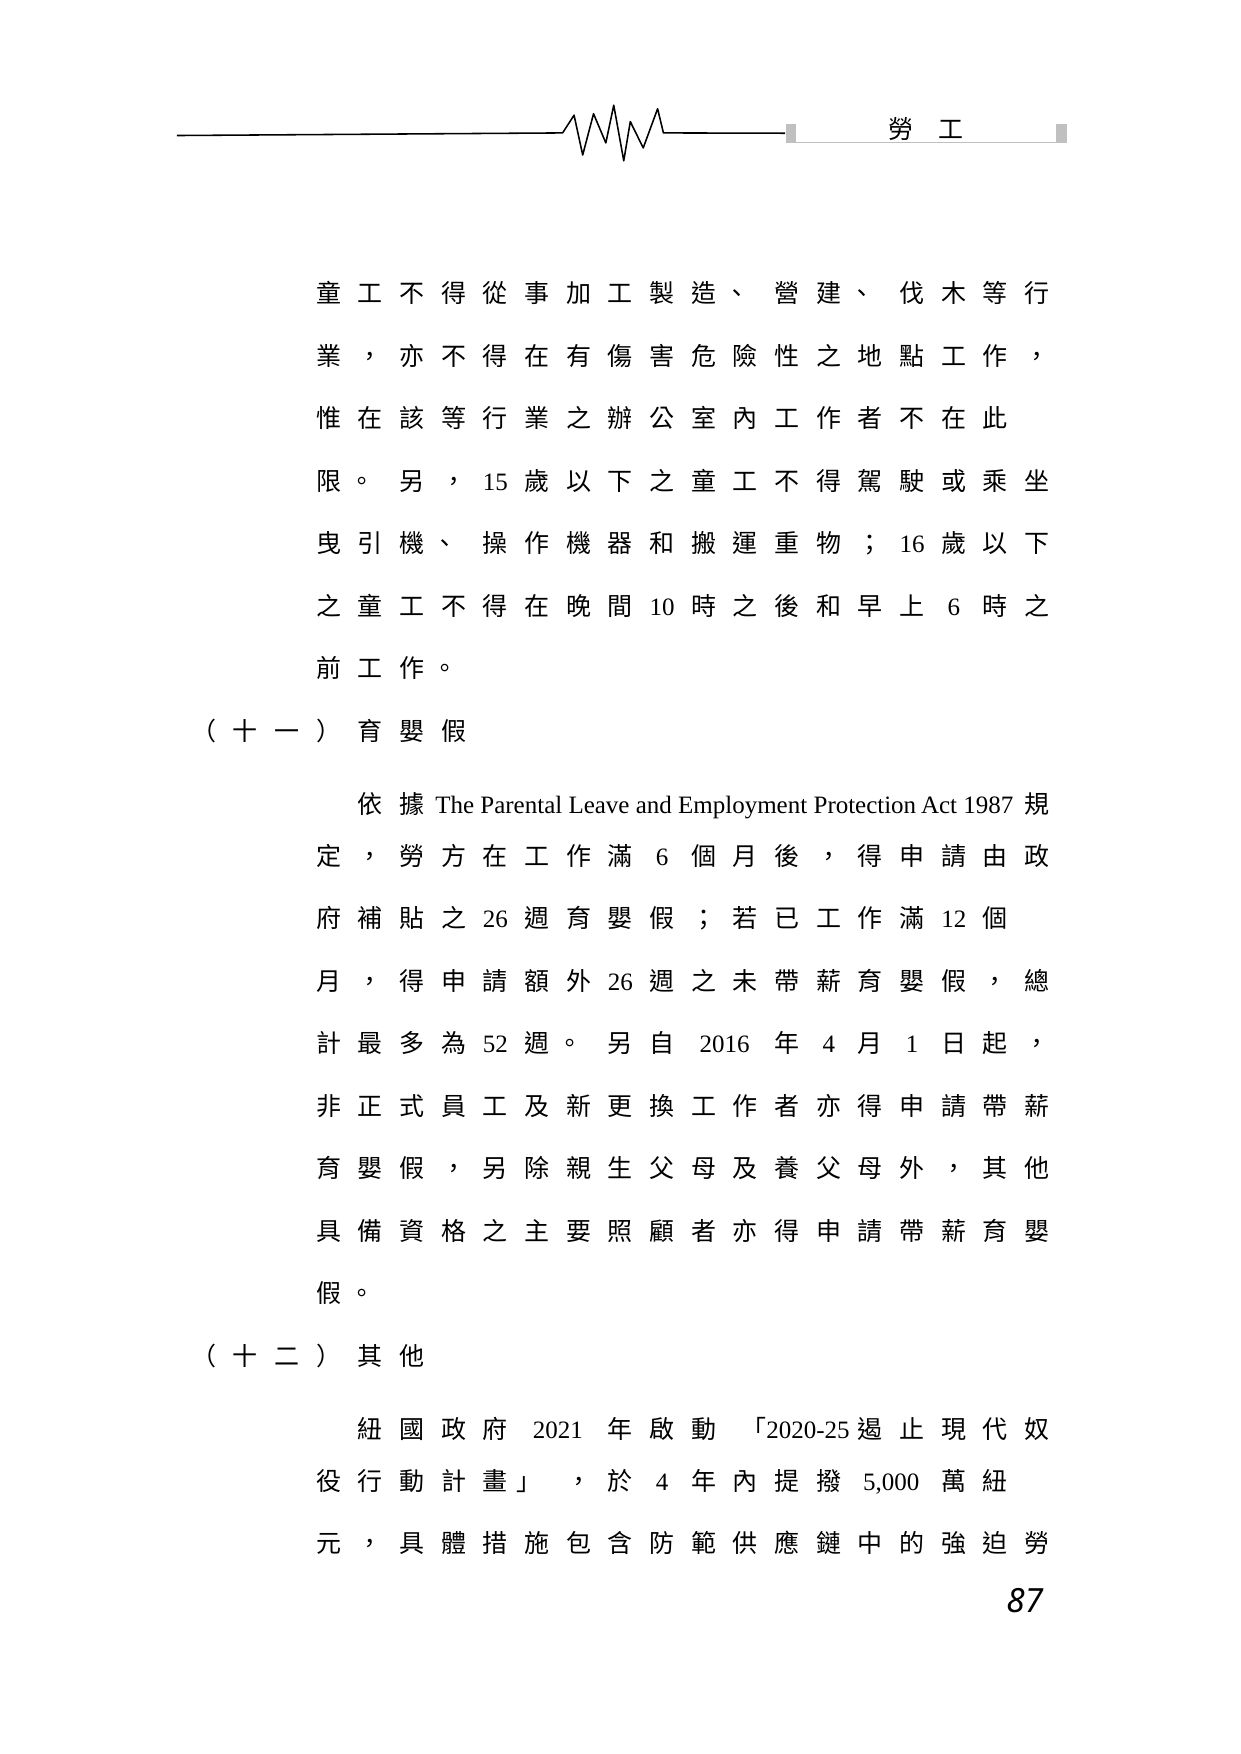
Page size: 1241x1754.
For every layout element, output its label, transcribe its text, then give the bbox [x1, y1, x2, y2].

text （十一）育嬰假 [183, 688, 1058, 750]
text （十二）其他 [183, 1313, 1058, 1375]
text 童工不得從事加工製造、營建、伐木等行業，亦不得在有傷害危險性之地點工作，惟在該等行業之辦公室內工作者不在此限。另，15歲以下之童工不得駕駛或乘坐曳引機、操作機器和搬運重物；16歲以下之童工不得在晚間10時之後和早上6時之前工作。 [281, 250, 1058, 688]
text 依據The Parental Leave and Employment Protection Act 1987規定，勞方在工作滿6個月後，得申請由政府補貼之26週育嬰假；若已工作滿12個月，得申請額外26週之未帶薪育嬰假，總計最多為52週。另自2016年4月1日起，非正式員工及新更換工作者亦得申請帶薪育嬰假，另除親生父母及養父母外，其他具備資格之主要照顧者亦得申請帶薪育嬰假。 [281, 750, 1058, 1313]
text 紐國政府2021年啟動「2020-25遏止現代奴役行動計畫」，於4年內提撥5,000萬紐元，具體措施包含防範供應鏈中的強迫勞 [281, 1375, 1058, 1563]
